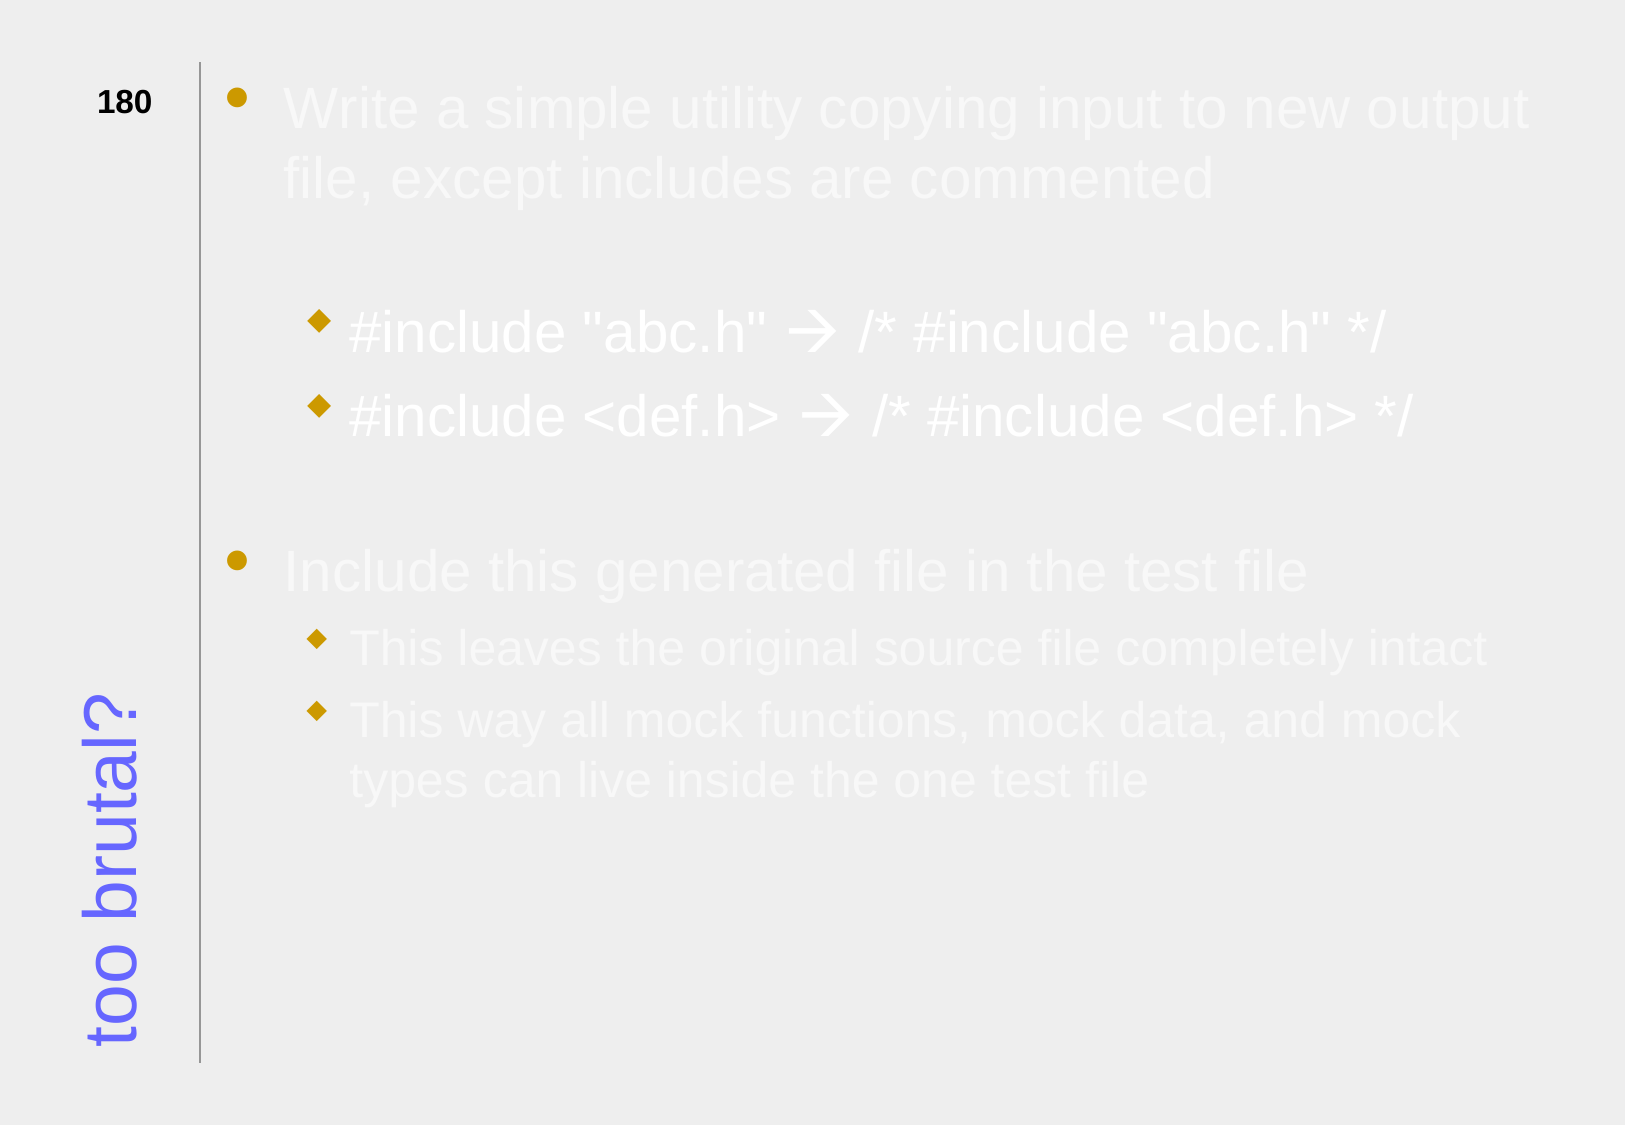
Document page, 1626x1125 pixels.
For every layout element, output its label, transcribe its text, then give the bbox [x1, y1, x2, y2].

title too brutal? [37, 162, 176, 1063]
text_box Write a simple utility copying input to new output file, except includes are commented #include "abc.h"  /* #include "abc.h" */ #include <def.h>  /* #include <def.h> */ Include this generated file in the test file This leaves the original source file completely intact This way all mock functions, mock data, and mock types can live inside the one test file [212, 62, 1550, 1063]
